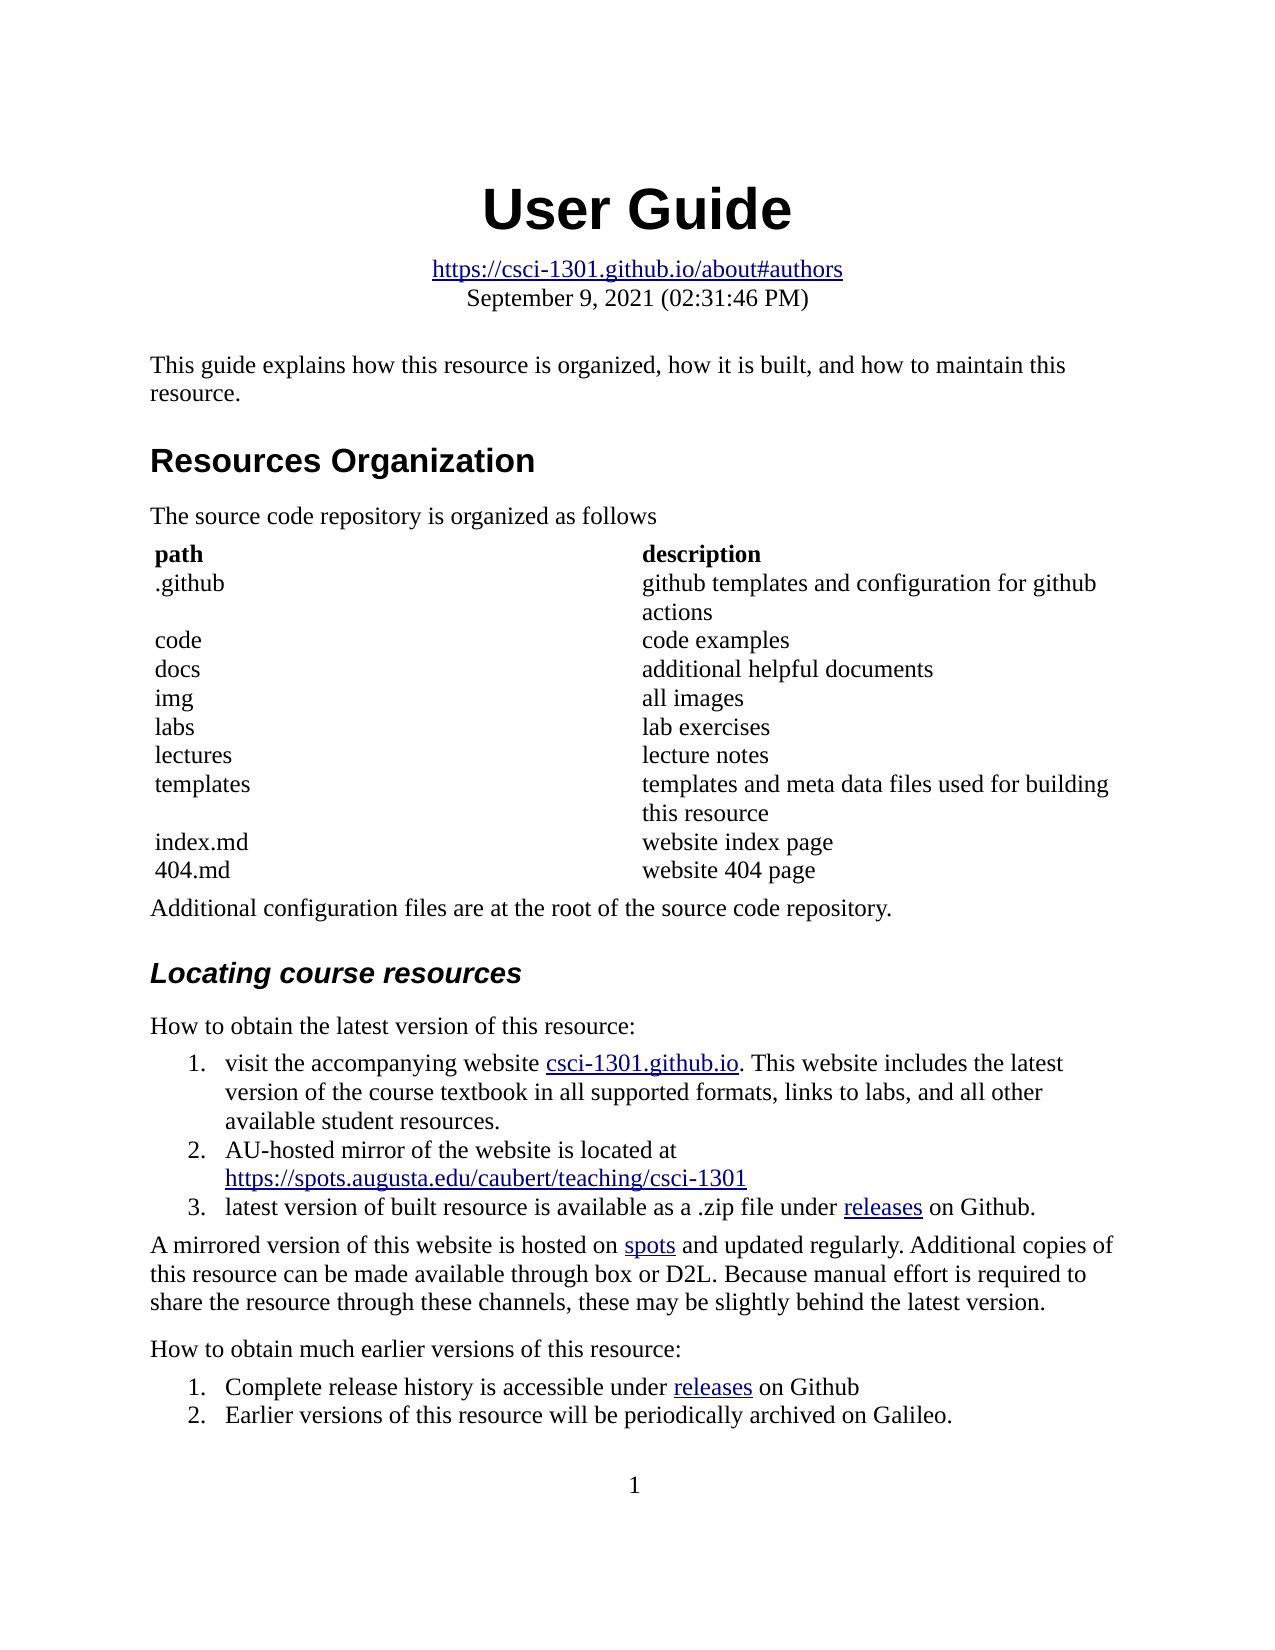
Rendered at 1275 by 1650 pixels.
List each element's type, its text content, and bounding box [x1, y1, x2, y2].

table_header path [150, 539, 637, 568]
table_cell 404.md [150, 855, 637, 884]
table_cell lectures [150, 740, 637, 769]
table_cell website 404 page [638, 855, 1125, 884]
table_cell templates and meta data files used for building this resource [638, 769, 1125, 827]
table_cell templates [150, 769, 637, 827]
text https://csci-1301.github.io/about#authors [150, 254, 1125, 283]
text The source code repository is organized as follows [150, 501, 1125, 530]
subtitle Locating course resources [150, 956, 1125, 989]
table_cell docs [150, 654, 637, 683]
text How to obtain much earlier versions of this resource: [150, 1334, 1125, 1363]
text How to obtain the latest version of this resource: [150, 1011, 1125, 1039]
subtitle Resources Organization [150, 441, 1125, 480]
text A mirrored version of this website is hosted on spots and updated regularly. Additional copies of this resource can be made available through box or D2L. Because manual effort is required to share the resource through these channels, these may be slightly behind the latest version. [150, 1230, 1125, 1316]
list latest version of built resource is available as a .zip file under releases on Github. [187, 1192, 1125, 1221]
title User Guide [150, 175, 1125, 242]
text Additional configuration files are at the root of the source code repository. [150, 893, 1125, 922]
list Complete release history is accessible under releases on Github [187, 1372, 1125, 1401]
table_cell website index page [638, 827, 1125, 855]
table_cell code [150, 625, 637, 654]
list Earlier versions of this resource will be periodically archived on Galileo. [187, 1401, 1125, 1429]
table_cell all images [638, 683, 1125, 712]
table_cell labs [150, 712, 637, 740]
text This guide explains how this resource is organized, how it is built, and how to maintain this resource. [150, 350, 1125, 407]
table_header description [638, 539, 1125, 568]
table_cell additional helpful documents [638, 654, 1125, 683]
list AU-hosted mirror of the website is located at https://spots.augusta.edu/caubert/teaching/csci-1301 [187, 1135, 1125, 1192]
table_cell .github [150, 568, 637, 625]
table_cell img [150, 683, 637, 712]
text September 9, 2021 (02:31:46 PM) [150, 283, 1125, 312]
table_cell code examples [638, 625, 1125, 654]
table_cell index.md [150, 827, 637, 855]
table_cell github templates and configuration for github actions [638, 568, 1125, 625]
table_cell lab exercises [638, 712, 1125, 740]
table_cell lecture notes [638, 740, 1125, 769]
list visit the accompanying website csci-1301.github.io. This website includes the latest version of the course textbook in all supported formats, links to labs, and all other available student resources. [187, 1048, 1125, 1135]
